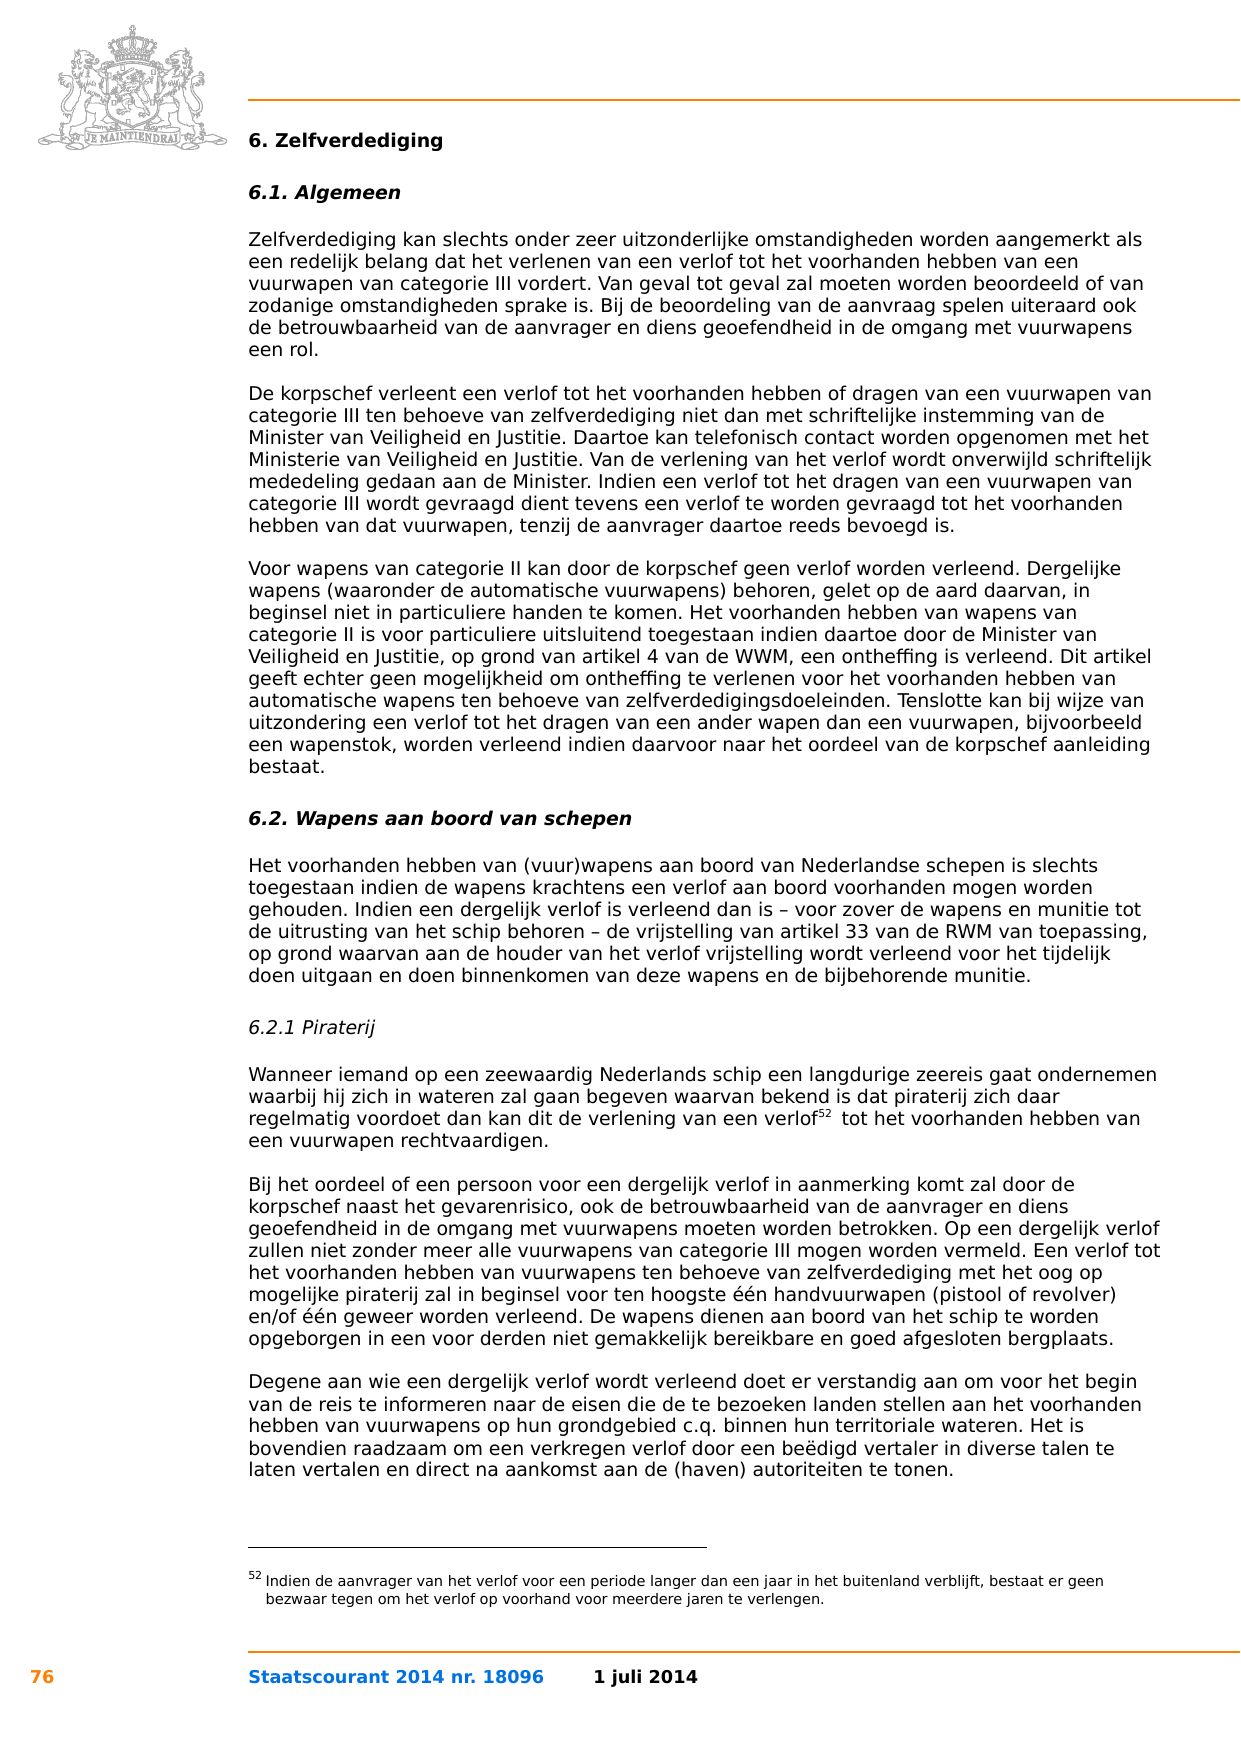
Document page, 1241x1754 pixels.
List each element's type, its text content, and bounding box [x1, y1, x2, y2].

text Indien de aanvrager van het verlof voor een periode langer dan een jaar in het buitenland verblijft, bestaat er geen bezwaar tegen om het verlof op voorhand voor meerdere jaren te verlengen. [248, 1569, 1163, 1608]
text Het voorhanden hebben van (vuur)wapens aan boord van Nederlandse schepen is slechts toegestaan indien de wapens krachtens een verlof aan boord voorhanden mogen worden gehouden. Indien een dergelijk verlof is verleend dan is – voor zover de wapens en munitie tot de uitrusting van het schip behoren – de vrijstelling van artikel 33 van de RWM van toepassing, op grond waarvan aan de houder van het verlof vrijstelling wordt verleend voor het tijdelijk doen uitgaan en doen binnenkomen van deze wapens en de bijbehorende munitie. [248, 855, 1163, 987]
subtitle 6.1. Algemeen [248, 182, 1163, 204]
text Bij het oordeel of een persoon voor een dergelijk verlof in aanmerking komt zal door de korpschef naast het gevarenrisico, ook de betrouwbaarheid van de aanvrager en diens geoefendheid in de omgang met vuurwapens moeten worden betrokken. Op een dergelijk verlof zullen niet zonder meer alle vuurwapens van categorie III mogen worden vermeld. Een verlof tot het voorhanden hebben van vuurwapens ten behoeve van zelfverdediging met het oog op mogelijke piraterij zal in beginsel voor ten hoogste één handvuurwapen (pistool of revolver) en/of één geweer worden verleend. De wapens dienen aan boord van het schip te worden opgeborgen in een voor derden niet gemakkelijk bereikbare en goed afgesloten bergplaats. [248, 1174, 1163, 1349]
text Voor wapens van categorie II kan door de korpschef geen verlof worden verleend. Dergelijke wapens (waaronder de automatische vuurwapens) behoren, gelet op de aard daarvan, in beginsel niet in particuliere handen te komen. Het voorhanden hebben van wapens van categorie II is voor particuliere uitsluitend toegestaan indien daartoe door de Minister van Veiligheid en Justitie, op grond van artikel 4 van de WWM, een ontheffing is verleend. Dit artikel geeft echter geen mogelijkheid om ontheffing te verlenen voor het voorhanden hebben van automatische wapens ten behoeve van zelfverdedigingsdoeleinden. Tenslotte kan bij wijze van uitzondering een verlof tot het dragen van een ander wapen dan een vuurwapen, bijvoorbeeld een wapenstok, worden verleend indien daarvoor naar het oordeel van de korpschef aanleiding bestaat. [248, 558, 1163, 778]
text De korpschef verleent een verlof tot het voorhanden hebben of dragen van een vuurwapen van categorie III ten behoeve van zelfverdediging niet dan met schriftelijke instemming van de Minister van Veiligheid en Justitie. Daartoe kan telefonisch contact worden opgenomen met het Ministerie van Veiligheid en Justitie. Van de verlening van het verlof wordt onverwijld schriftelijk mededeling gedaan aan de Minister. Indien een verlof tot het dragen van een vuurwapen van categorie III wordt gevraagd dient tevens een verlof te worden gevraagd tot het voorhanden hebben van dat vuurwapen, tenzij de aanvrager daartoe reeds bevoegd is. [248, 383, 1163, 536]
subtitle 6. Zelfverdediging [248, 130, 1163, 152]
subtitle 6.2. Wapens aan boord van schepen [248, 808, 1163, 830]
picture [38, 25, 227, 150]
text Degene aan wie een dergelijk verlof wordt verleend doet er verstandig aan om voor het begin van de reis te informeren naar de eisen die de te bezoeken landen stellen aan het voorhanden hebben van vuurwapens op hun grondgebied c.q. binnen hun territoriale wateren. Het is bovendien raadzaam om een verkregen verlof door een beëdigd vertaler in diverse talen te laten vertalen en direct na aankomst aan de (haven) autoriteiten te tonen. [248, 1371, 1163, 1481]
text Wanneer iemand op een zeewaardig Nederlands schip een langdurige zeereis gaat ondernemen waarbij hij zich in wateren zal gaan begeven waarvan bekend is dat piraterij zich daar regelmatig voordoet dan kan dit de verlening van een verlof tot het voorhanden hebben van een vuurwapen rechtvaardigen. [248, 1064, 1163, 1152]
subtitle 6.2.1 Piraterij [248, 1017, 1163, 1039]
text Zelfverdediging kan slechts onder zeer uitzonderlijke omstandigheden worden aangemerkt als een redelijk belang dat het verlenen van een verlof tot het voorhanden hebben van een vuurwapen van categorie III vordert. Van geval tot geval zal moeten worden beoordeeld of van zodanige omstandigheden sprake is. Bij de beoordeling van de aanvraag spelen uiteraard ook de betrouwbaarheid van de aanvrager en diens geoefendheid in de omgang met vuurwapens een rol. [248, 229, 1163, 361]
